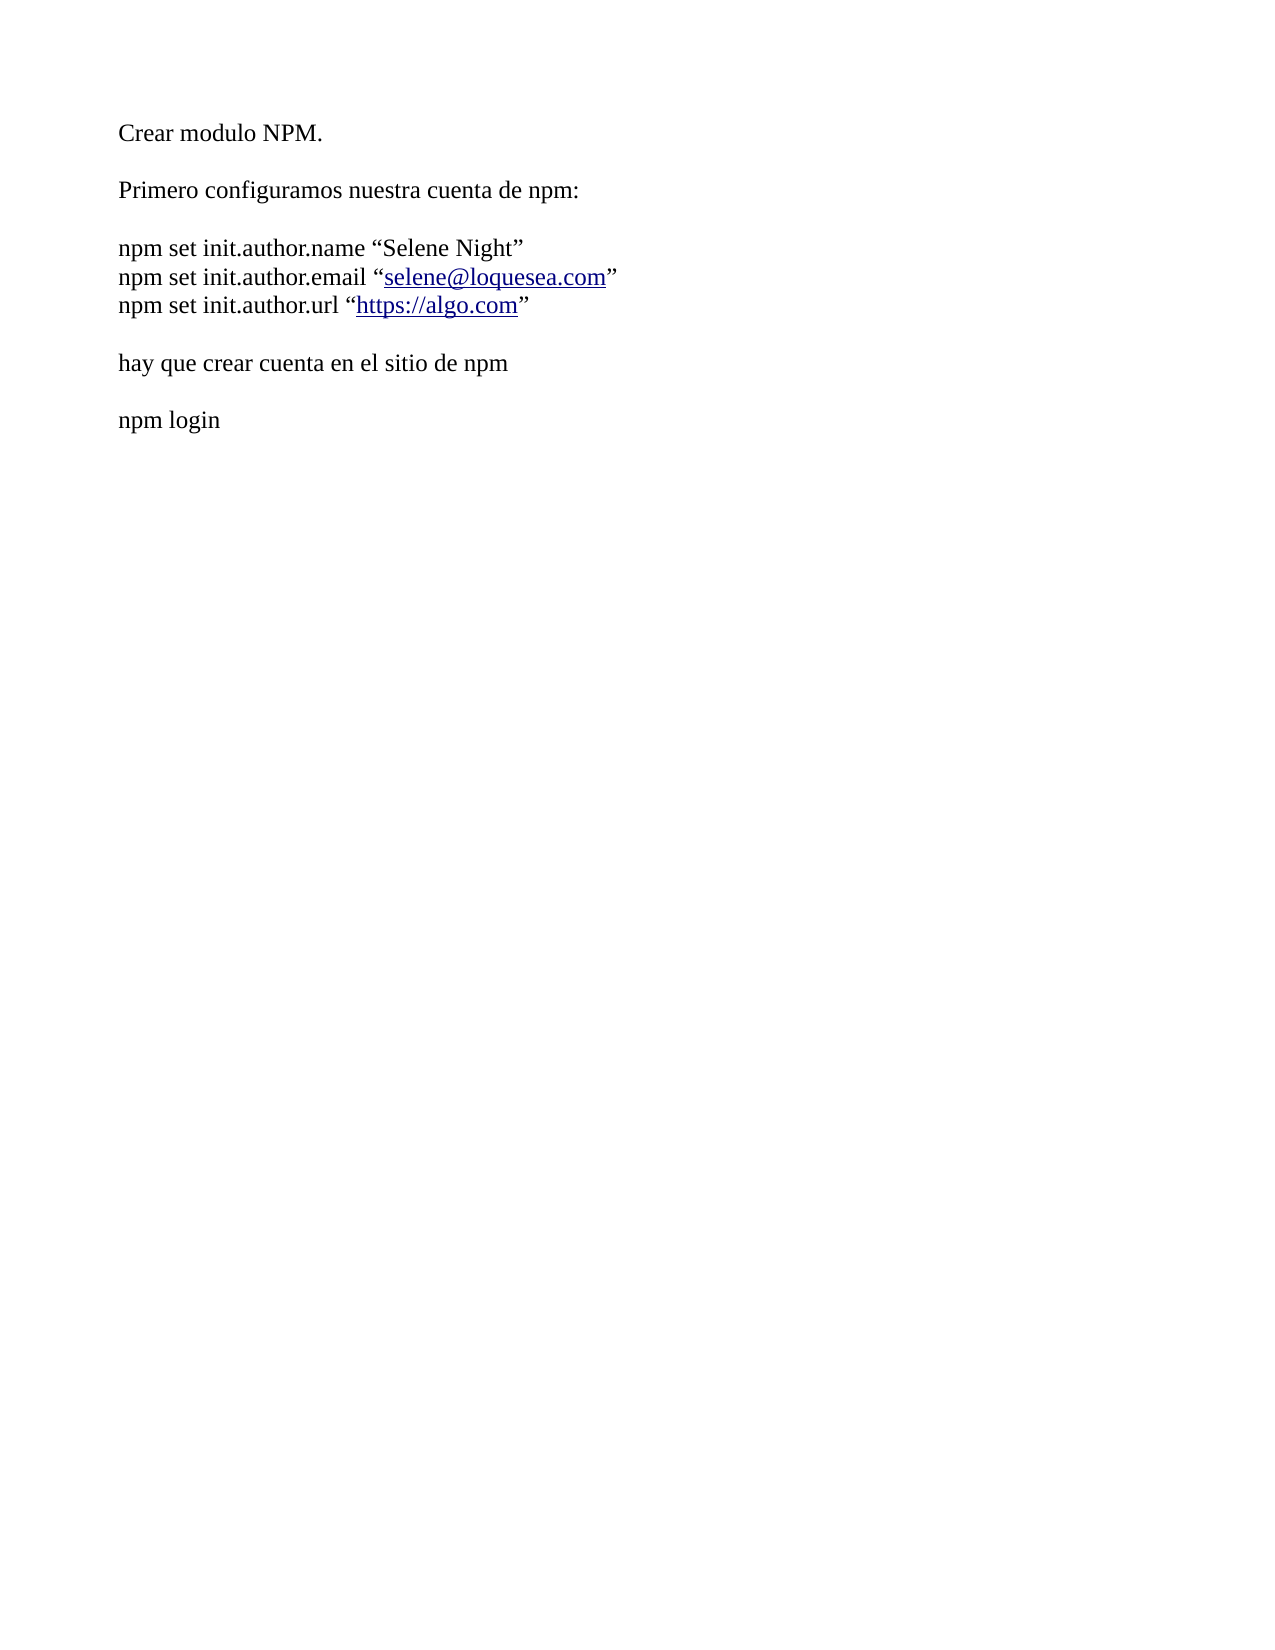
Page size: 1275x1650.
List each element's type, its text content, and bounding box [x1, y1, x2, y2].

text npm set init.author.email “selene@loquesea.com” [118, 262, 1157, 291]
text npm set init.author.url “https://algo.com” [118, 291, 1157, 319]
text hay que crear cuenta en el sitio de npm [118, 348, 1157, 377]
text Crear modulo NPM. [118, 118, 1157, 147]
text npm login [118, 406, 1157, 434]
text Primero configuramos nuestra cuenta de npm: [118, 176, 1157, 204]
text npm set init.author.name “Selene Night” [118, 233, 1157, 262]
